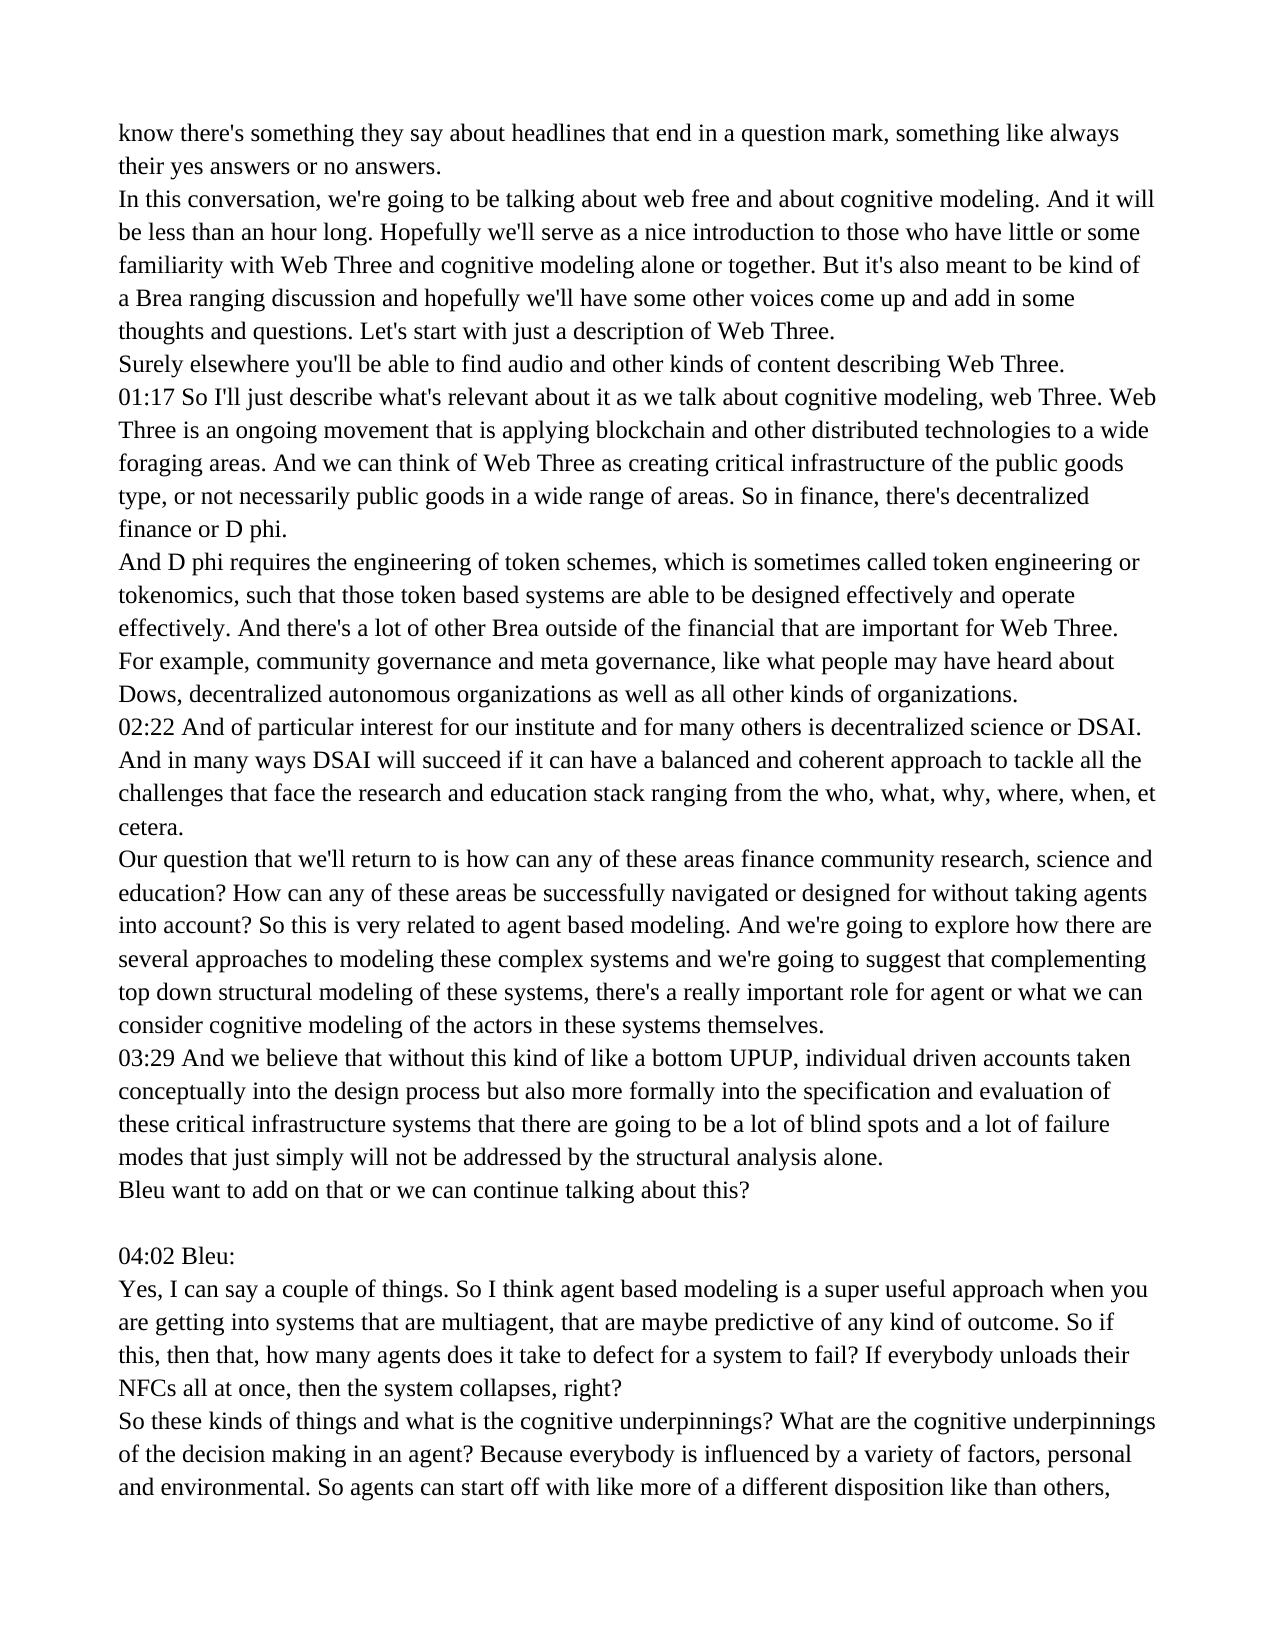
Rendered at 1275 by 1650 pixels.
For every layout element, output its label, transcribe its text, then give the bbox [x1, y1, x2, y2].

text So these kinds of things and what is the cognitive underpinnings? What are the cognitive underpinnings of the decision making in an agent? Because everybody is influenced by a variety of factors, personal and environmental. So agents can start off with like more of a different disposition like than others, [118, 1406, 1157, 1501]
text Bleu want to add on that or we can continue talking about this? [118, 1175, 1157, 1203]
text 02:22 And of particular interest for our institute and for many others is decentralized science or DSAI. And in many ways DSAI will succeed if it can have a balanced and coherent approach to tackle all the challenges that face the research and education stack ranging from the who, what, why, where, when, et cetera. [118, 712, 1157, 840]
text 01:17 So I'll just describe what's relevant about it as we talk about cognitive modeling, web Three. Web Three is an ongoing movement that is applying blockchain and other distributed technologies to a wide foraging areas. And we can think of Web Three as creating critical infrastructure of the public goods type, or not necessarily public goods in a wide range of areas. So in finance, there's decentralized finance or D phi. [118, 382, 1157, 543]
text 03:29 And we believe that without this kind of like a bottom UPUP, individual driven accounts taken conceptually into the design process but also more formally into the specification and evaluation of these critical infrastructure systems that there are going to be a lot of blind spots and a lot of failure modes that just simply will not be addressed by the structural analysis alone. [118, 1043, 1157, 1171]
text And D phi requires the engineering of token schemes, which is sometimes called token engineering or tokenomics, such that those token based systems are able to be designed effectively and operate effectively. And there's a lot of other Brea outside of the financial that are important for Web Three. For example, community governance and meta governance, like what people may have heard about Dows, decentralized autonomous organizations as well as all other kinds of organizations. [118, 547, 1157, 708]
text 04:02 Bleu: [118, 1241, 1157, 1269]
text Surely elsewhere you'll be able to find audio and other kinds of content describing Web Three. [118, 349, 1157, 378]
text Yes, I can say a couple of things. So I think agent based modeling is a super useful approach when you are getting into systems that are multiagent, that are maybe predictive of any kind of outcome. So if this, then that, how many agents does it take to defect for a system to fail? If everybody unloads their NFCs all at once, then the system collapses, right? [118, 1274, 1157, 1402]
text In this conversation, we're going to be talking about web free and about cognitive modeling. And it will be less than an hour long. Hopefully we'll serve as a nice introduction to those who have little or some familiarity with Web Three and cognitive modeling alone or together. But it's also meant to be kind of a Brea ranging discussion and hopefully we'll have some other voices come up and add in some thoughts and questions. Let's start with just a description of Web Three. [118, 184, 1157, 345]
text Our question that we'll return to is how can any of these areas finance community research, science and education? How can any of these areas be successfully navigated or designed for without taking agents into account? So this is very related to agent based modeling. And we're going to explore how there are several approaches to modeling these complex systems and we're going to suggest that complementing top down structural modeling of these systems, there's a really important role for agent or what we can consider cognitive modeling of the actors in these systems themselves. [118, 844, 1157, 1038]
text know there's something they say about headlines that end in a question mark, something like always their yes answers or no answers. [118, 118, 1157, 180]
